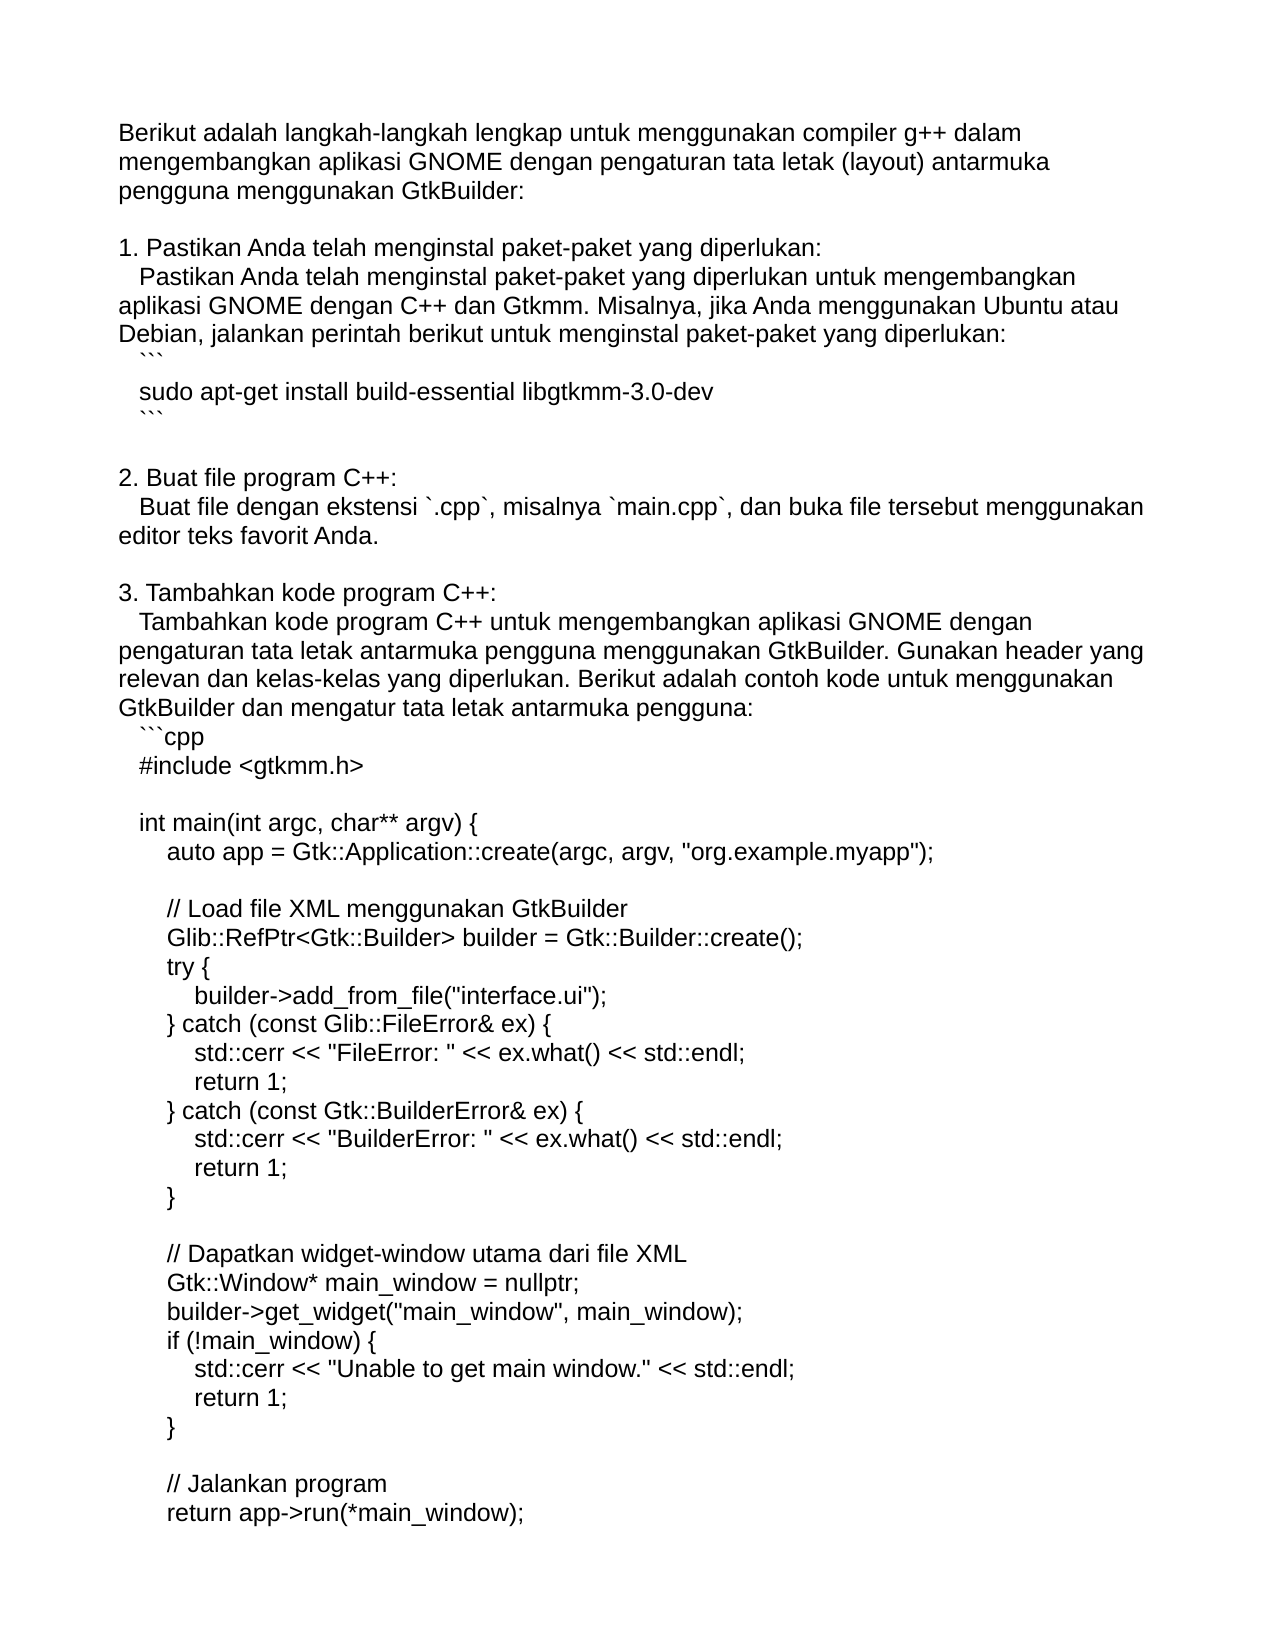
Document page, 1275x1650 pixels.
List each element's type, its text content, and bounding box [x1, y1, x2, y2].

text builder->add_from_file("interface.ui"); [118, 981, 1157, 1009]
text return 1; [118, 1383, 1157, 1412]
text ``` [118, 348, 1157, 377]
text } catch (const Glib::FileError& ex) { [118, 1009, 1157, 1038]
text ```cpp [118, 722, 1157, 751]
text return 1; [118, 1153, 1157, 1182]
text std::cerr << "BuilderError: " << ex.what() << std::endl; [118, 1124, 1157, 1153]
text } [118, 1412, 1157, 1441]
text } [118, 1182, 1157, 1211]
text // Jalankan program [118, 1469, 1157, 1498]
text std::cerr << "Unable to get main window." << std::endl; [118, 1354, 1157, 1383]
text Berikut adalah langkah-langkah lengkap untuk menggunakan compiler g++ dalam mengembangkan aplikasi GNOME dengan pengaturan tata letak (layout) antarmuka pengguna menggunakan GtkBuilder: [118, 118, 1157, 204]
text Glib::RefPtr<Gtk::Builder> builder = Gtk::Builder::create(); [118, 923, 1157, 952]
text #include <gtkmm.h> [118, 751, 1157, 779]
text auto app = Gtk::Application::create(argc, argv, "org.example.myapp"); [118, 837, 1157, 866]
text sudo apt-get install build-essential libgtkmm-3.0-dev [118, 377, 1157, 406]
text Gtk::Window* main_window = nullptr; [118, 1268, 1157, 1297]
text builder->get_widget("main_window", main_window); [118, 1297, 1157, 1326]
text Pastikan Anda telah menginstal paket-paket yang diperlukan untuk mengembangkan aplikasi GNOME dengan C++ dan Gtkmm. Misalnya, jika Anda menggunakan Ubuntu atau Debian, jalankan perintah berikut untuk menginstal paket-paket yang diperlukan: [118, 262, 1157, 348]
text 2. Buat file program C++: [118, 463, 1157, 492]
text } catch (const Gtk::BuilderError& ex) { [118, 1096, 1157, 1124]
text try { [118, 952, 1157, 981]
text Tambahkan kode program C++ untuk mengembangkan aplikasi GNOME dengan pengaturan tata letak antarmuka pengguna menggunakan GtkBuilder. Gunakan header yang relevan dan kelas-kelas yang diperlukan. Berikut adalah contoh kode untuk menggunakan GtkBuilder dan mengatur tata letak antarmuka pengguna: [118, 607, 1157, 722]
text std::cerr << "FileError: " << ex.what() << std::endl; [118, 1038, 1157, 1067]
text 3. Tambahkan kode program C++: [118, 578, 1157, 607]
text int main(int argc, char** argv) { [118, 808, 1157, 837]
text // Load file XML menggunakan GtkBuilder [118, 894, 1157, 923]
text ``` [118, 406, 1157, 434]
text if (!main_window) { [118, 1326, 1157, 1354]
text return 1; [118, 1067, 1157, 1096]
text // Dapatkan widget-window utama dari file XML [118, 1239, 1157, 1268]
text Buat file dengan ekstensi `.cpp`, misalnya `main.cpp`, dan buka file tersebut menggunakan editor teks favorit Anda. [118, 492, 1157, 549]
text 1. Pastikan Anda telah menginstal paket-paket yang diperlukan: [118, 233, 1157, 262]
text return app->run(*main_window); [118, 1498, 1157, 1527]
